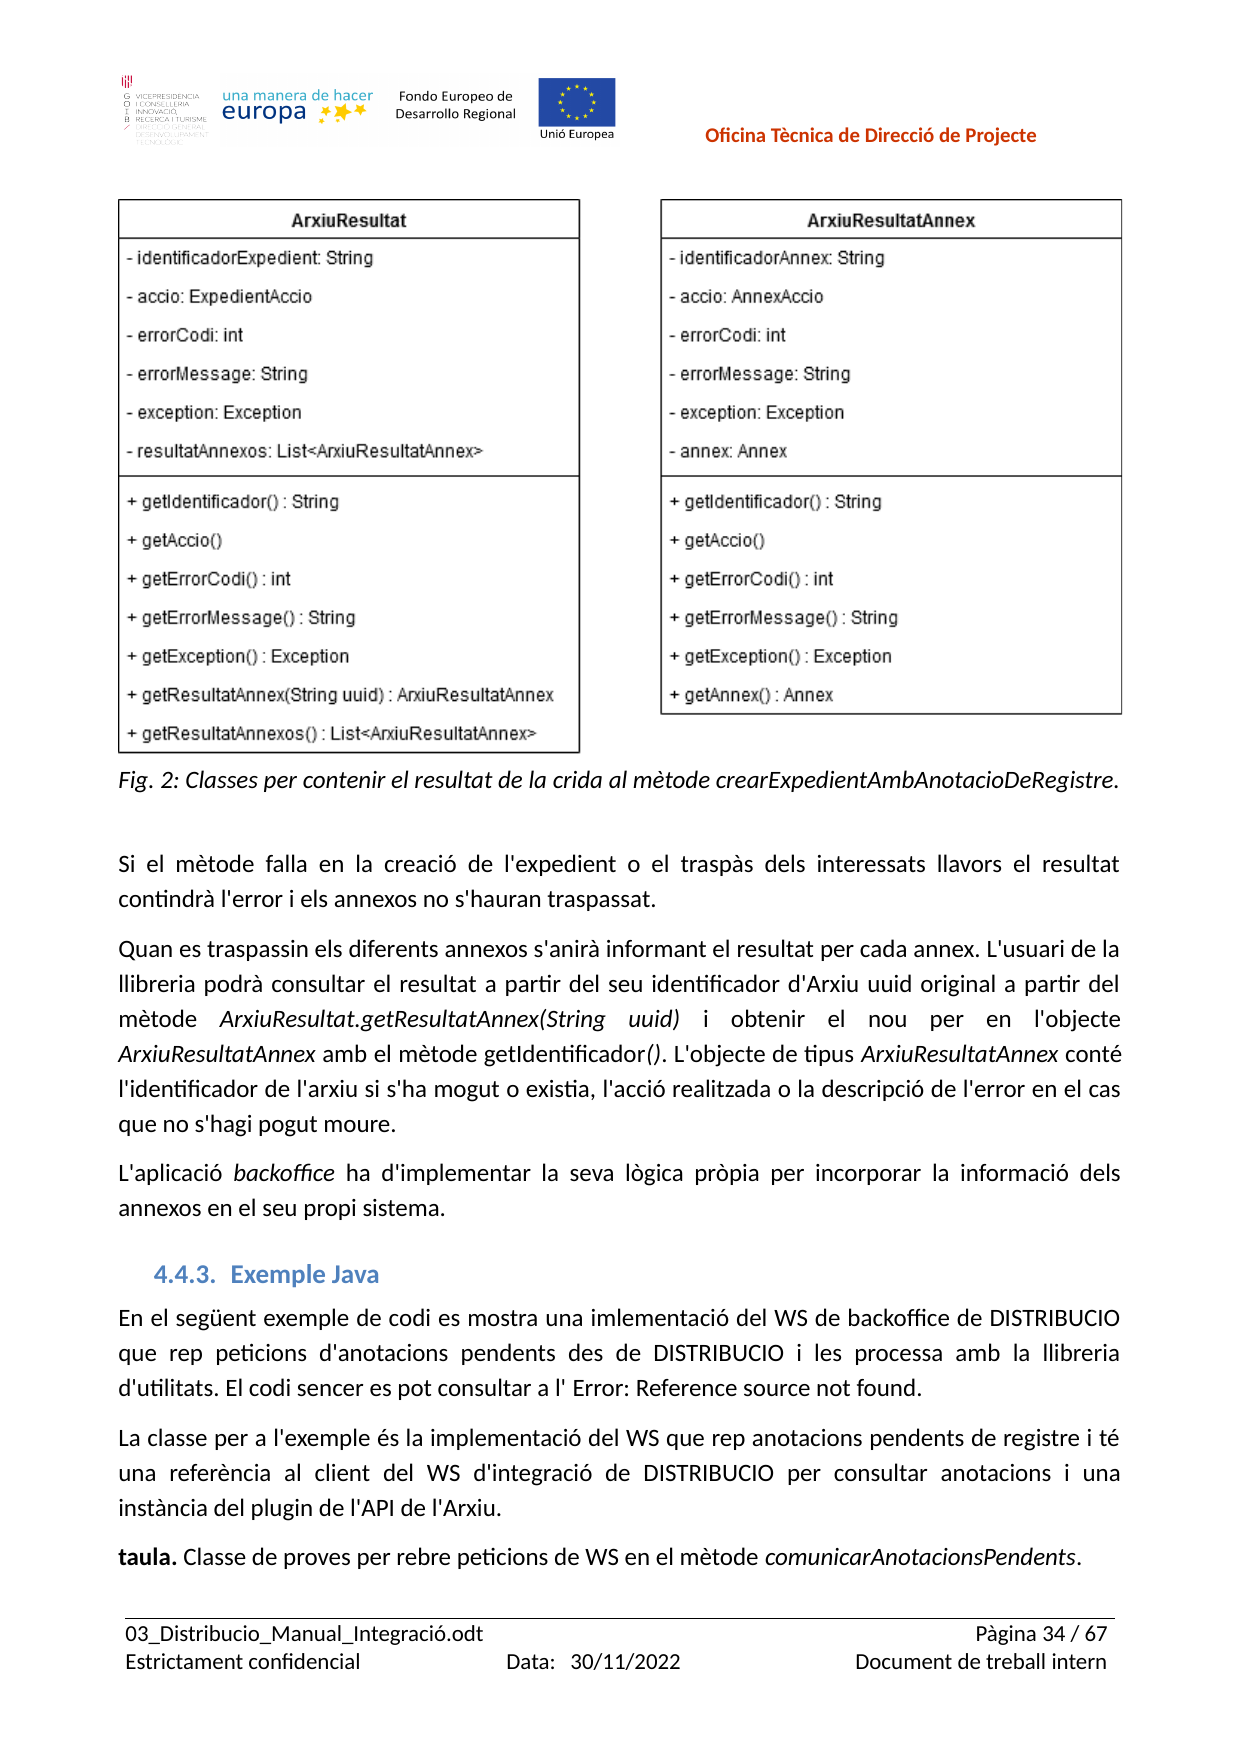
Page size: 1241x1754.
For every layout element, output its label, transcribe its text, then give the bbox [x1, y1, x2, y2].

text taula. Classe de proves per rebre peticions de WS en el mètode comunicarAnotacionsPendents. [118, 1541, 1122, 1572]
picture [118, 73, 213, 147]
text La classe per a l'exemple és la implementació del WS que rep anotacions pendents de registre i té una referència al client del WS d'integració de DISTRIBUCIO per consultar anotacions i una instància del plugin de l'API de l'Arxiu. [118, 1422, 1122, 1522]
picture [118, 199, 1123, 758]
picture [219, 73, 621, 147]
text L'aplicació backoffice ha d'implementar la seva lògica pròpia per incorporar la informació dels annexos en el seu propi sistema. [118, 1158, 1122, 1223]
text Quan es traspassin els diferents annexos s'anirà informant el resultat per cada annex. L'usuari de la llibreria podrà consultar el resultat a partir del seu identificador d'Arxiu uuid original a partir del mètode ArxiuResultat.getResultatAnnex(String uuid) i obtenir el nou per en l'objecte ArxiuResultatAnnex amb el mètode getIdentificador(). L'objecte de tipus ArxiuResultatAnnex conté l'identificador de l'arxiu si s'ha mogut o existia, l'acció realitzada o la descripció de l'error en el cas que no s'hagi pogut moure. [118, 933, 1122, 1138]
text En el següent exemple de codi es mostra una imlementació del WS de backoffice de DISTRIBUCIO que rep peticions d'anotacions pendents des de DISTRIBUCIO i les processa amb la llibreria d'utilitats. El codi sencer es pot consultar a l' Error: Reference source not found. [118, 1302, 1122, 1403]
text Fig. 2: Classes per contenir el resultat de la crida al mètode crearExpedientAmbAnotacioDeRegistre. [118, 758, 1122, 794]
text Si el mètode falla en la creació de l'expedient o el traspàs dels interessats llavors el resultat contindrà l'error i els annexos no s'hauran traspassat. [118, 848, 1122, 914]
subtitle Exemple Java [153, 1257, 1122, 1290]
